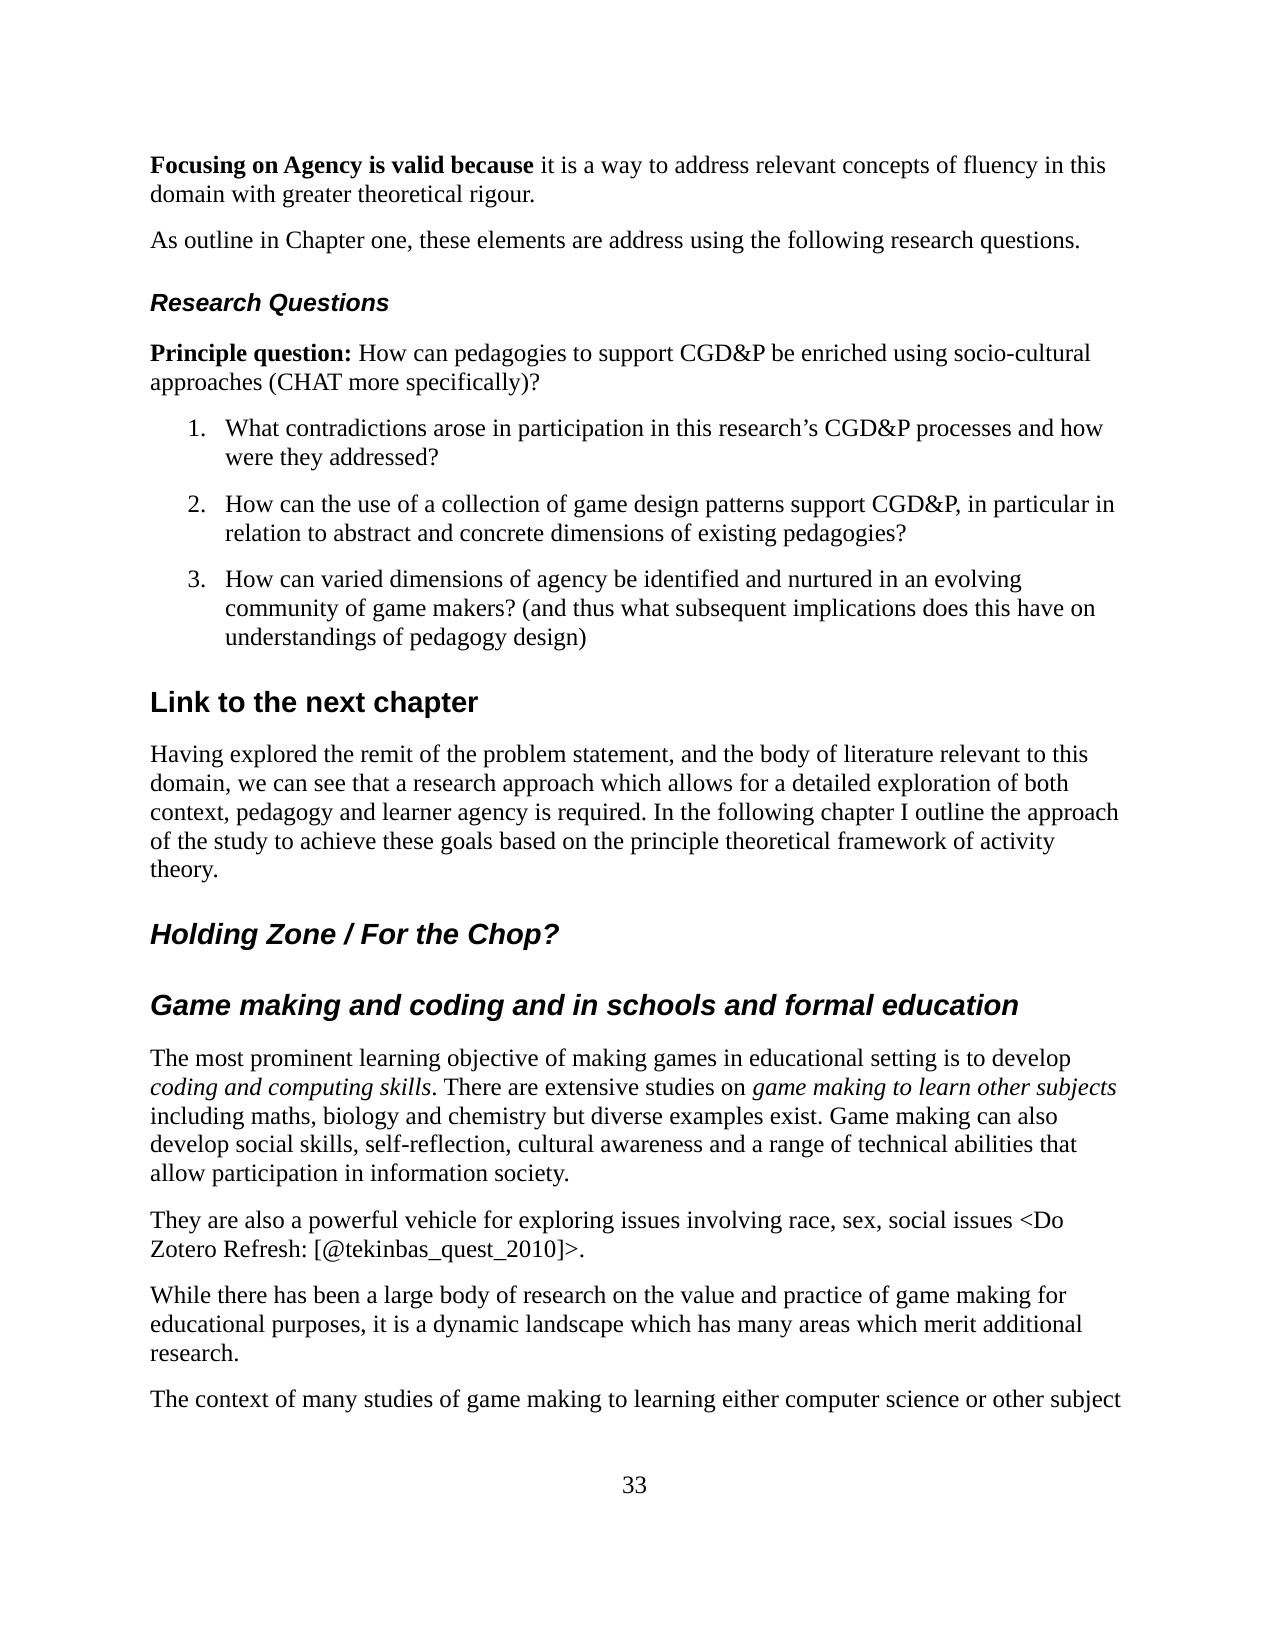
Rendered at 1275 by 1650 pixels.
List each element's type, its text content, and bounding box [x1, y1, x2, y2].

text While there has been a large body of research on the value and practice of game making for educational purposes, it is a dynamic landscape which has many areas which merit additional research. [150, 1280, 1125, 1367]
text Principle question: How can pedagogies to support CGD&P be enriched using socio-cultural approaches (CHAT more specifically)? [150, 338, 1125, 396]
text Focusing on Agency is valid because it is a way to address relevant concepts of fluency in this domain with greater theoretical rigour. [150, 150, 1125, 207]
subtitle Link to the next chapter [150, 684, 1125, 718]
list What contradictions arose in participation in this research’s CGD&P processes and how were they addressed? [187, 413, 1125, 471]
text The most prominent learning objective of making games in educational setting is to develop coding and computing skills. There are extensive studies on game making to learn other subjects including maths, biology and chemistry but diverse examples exist. Game making can also develop social skills, self-reflection, cultural awareness and a range of technical abilities that allow participation in information society. [150, 1043, 1125, 1187]
text As outline in Chapter one, these elements are address using the following research questions. [150, 225, 1125, 254]
text They are also a powerful vehicle for exploring issues involving race, sex, social issues <Do Zotero Refresh: [@tekinbas_quest_2010]>. [150, 1205, 1125, 1262]
subtitle Game making and coding and in schools and formal education [150, 988, 1125, 1022]
list How can varied dimensions of agency be identified and nurtured in an evolving community of game makers? (and thus what subsequent implications does this have on understandings of pedagogy design) [187, 564, 1125, 651]
text Having explored the remit of the problem statement, and the body of literature relevant to this domain, we can see that a research approach which allows for a detailed exploration of both context, pedagogy and learner agency is required. In the following chapter I outline the approach of the study to achieve these goals based on the principle theoretical framework of activity theory. [150, 739, 1125, 883]
text The context of many studies of game making to learning either computer science or other subject [150, 1384, 1125, 1413]
subtitle Holding Zone / For the Chop? [150, 917, 1125, 951]
subtitle Research Questions [150, 288, 1125, 317]
list How can the use of a collection of game design patterns support CGD&P, in particular in relation to abstract and concrete dimensions of existing pedagogies? [187, 489, 1125, 546]
